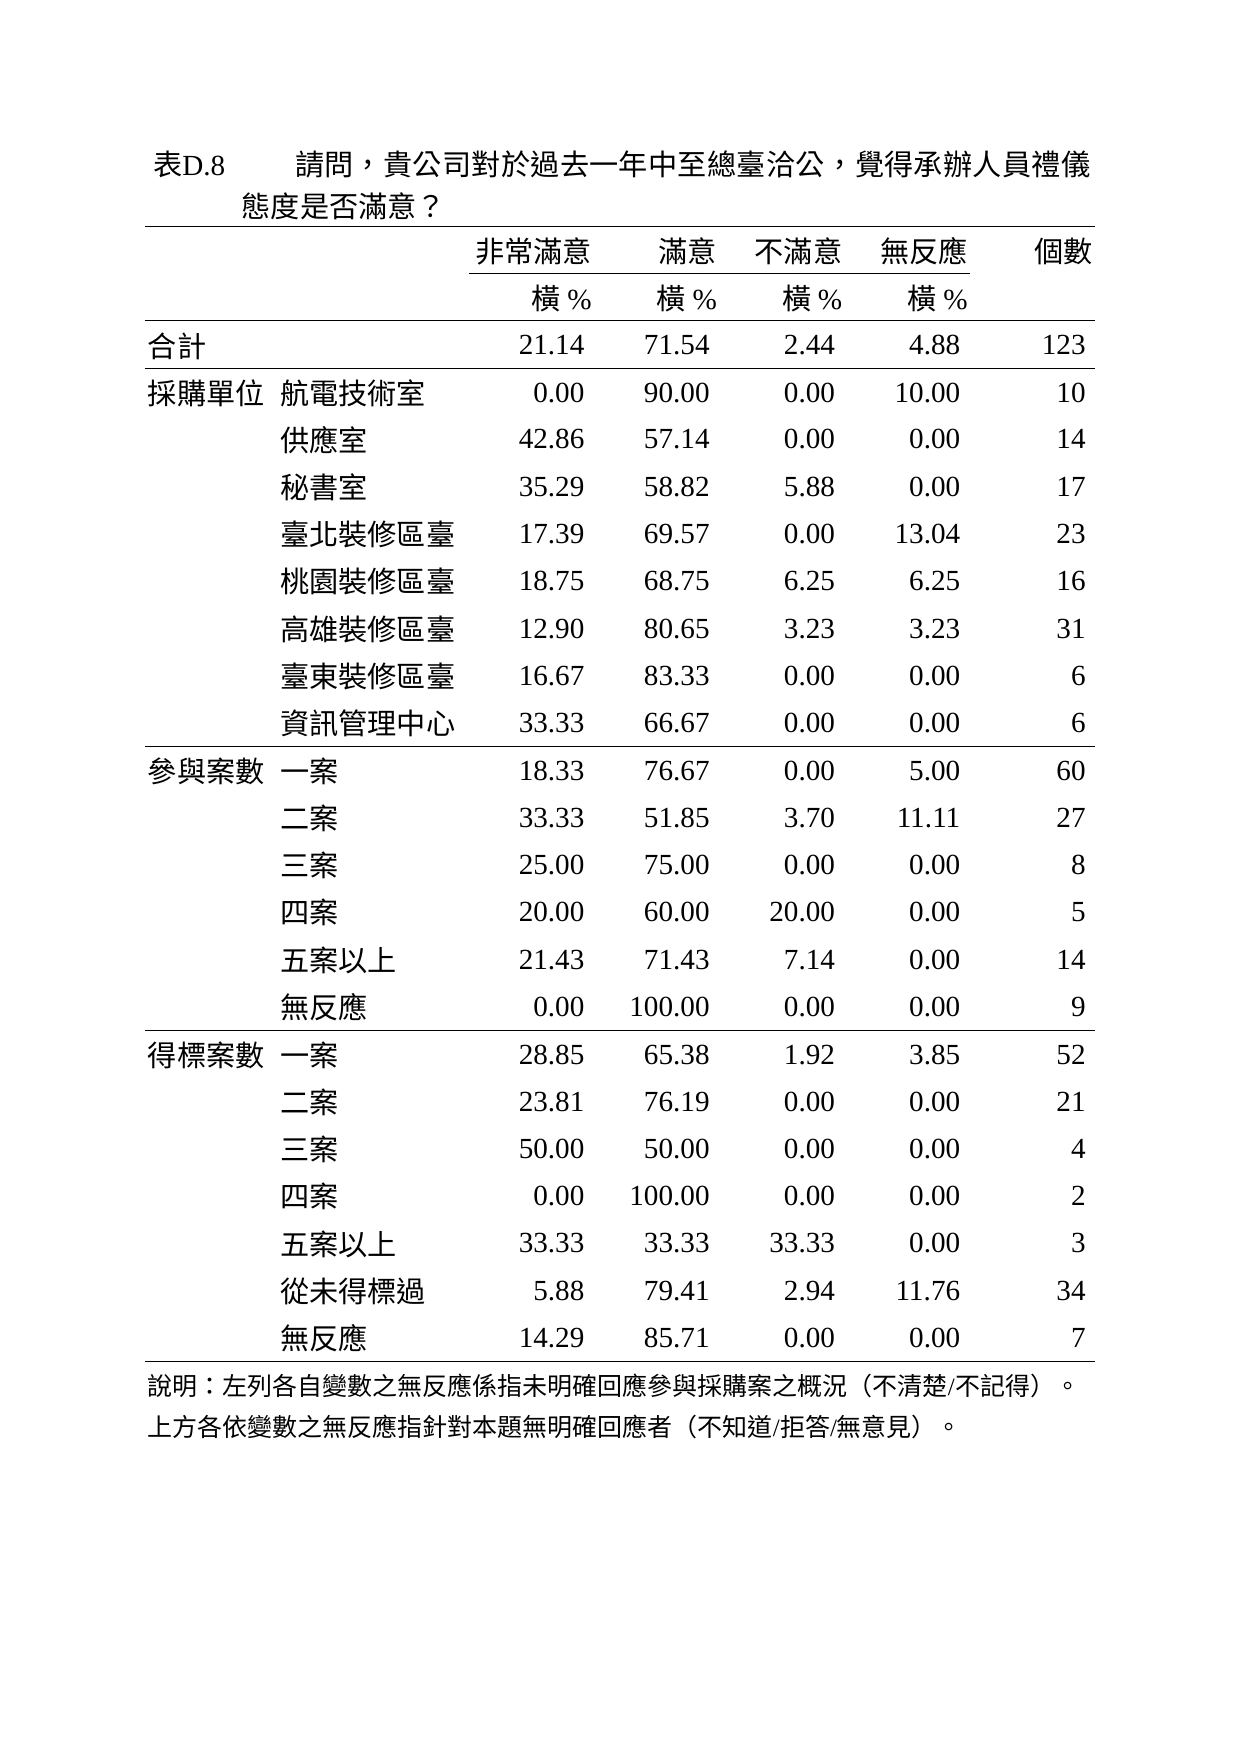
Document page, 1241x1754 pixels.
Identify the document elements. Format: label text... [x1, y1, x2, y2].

table_cell 33.33 [720, 1219, 845, 1266]
table_cell 33.33 [594, 1219, 719, 1266]
table_cell 66.67 [594, 699, 719, 746]
table_cell 一案 [277, 1031, 469, 1077]
table_cell [145, 651, 277, 698]
table_cell [145, 1266, 277, 1313]
table_cell 得標案數 [145, 1031, 277, 1077]
table_cell 五案以上 [277, 935, 469, 982]
table_cell [145, 1171, 277, 1219]
table_cell 0.00 [845, 1171, 970, 1219]
table_cell [145, 982, 277, 1029]
table_cell [145, 273, 277, 320]
text 上方各依變數之無反應指針對本題無明確回應者（不知道/拒答/無意見）。 [148, 1403, 1092, 1445]
table_cell 33.33 [469, 793, 594, 840]
table_cell 16 [970, 557, 1095, 604]
table_cell 0.00 [720, 369, 845, 415]
table_cell [145, 557, 277, 604]
table_cell 6 [970, 699, 1095, 746]
table_cell 6.25 [720, 557, 845, 604]
table_cell 從未得標過 [277, 1266, 469, 1313]
table_cell 68.75 [594, 557, 719, 604]
table_cell 35.29 [469, 462, 594, 509]
table_header [145, 227, 277, 273]
table_cell 0.00 [845, 982, 970, 1029]
table_cell 42.86 [469, 415, 594, 462]
table_cell [145, 935, 277, 982]
table_cell 25.00 [469, 840, 594, 888]
table_cell 69.57 [594, 509, 719, 557]
table_cell 4.88 [845, 321, 970, 367]
table_cell 桃園裝修區臺 [277, 557, 469, 604]
table_cell 1.92 [720, 1031, 845, 1077]
table_cell 0.00 [720, 1313, 845, 1361]
table_cell 0.00 [845, 651, 970, 698]
table_cell 0.00 [845, 1077, 970, 1124]
table_cell 高雄裝修區臺 [277, 604, 469, 651]
table_cell 5.88 [720, 462, 845, 509]
table_cell 11.76 [845, 1266, 970, 1313]
table_header 不滿意 [720, 227, 845, 273]
table_cell 橫 % [594, 274, 719, 320]
table_cell 57.14 [594, 415, 719, 462]
table_cell 11.11 [845, 793, 970, 840]
table_cell 17 [970, 462, 1095, 509]
table_cell 臺北裝修區臺 [277, 509, 469, 557]
table_cell 0.00 [845, 1219, 970, 1266]
table_cell 6 [970, 651, 1095, 698]
list 請問，貴公司對於過去一年中至總臺洽公，覺得承辦人員禮儀態度是否滿意？ [153, 142, 1092, 226]
table_header [277, 227, 469, 273]
table_cell 90.00 [594, 369, 719, 415]
table_cell 三案 [277, 1124, 469, 1171]
table_cell 8 [970, 840, 1095, 888]
table_cell [145, 840, 277, 888]
table_cell 17.39 [469, 509, 594, 557]
table_cell [145, 699, 277, 746]
table_cell 85.71 [594, 1313, 719, 1361]
table_cell 123 [970, 321, 1095, 367]
table_cell 臺東裝修區臺 [277, 651, 469, 698]
table_cell 四案 [277, 888, 469, 935]
table_cell 航電技術室 [277, 369, 469, 415]
table_cell 橫 % [720, 274, 845, 320]
table_cell 2.94 [720, 1266, 845, 1313]
table_cell 14.29 [469, 1313, 594, 1361]
table_cell 6.25 [845, 557, 970, 604]
table_cell 7 [970, 1313, 1095, 1361]
table_header 無反應 [845, 227, 970, 273]
table_cell 71.43 [594, 935, 719, 982]
table_cell [145, 1219, 277, 1266]
table_cell 80.65 [594, 604, 719, 651]
table_cell [145, 1313, 277, 1361]
table_cell 2.44 [720, 321, 845, 367]
table_cell [145, 888, 277, 935]
table_cell 51.85 [594, 793, 719, 840]
table_cell 0.00 [720, 651, 845, 698]
table_cell 0.00 [845, 935, 970, 982]
table_cell [970, 273, 1095, 320]
table_cell 14 [970, 935, 1095, 982]
table_cell 0.00 [720, 982, 845, 1029]
table_cell 二案 [277, 1077, 469, 1124]
table_cell 3.70 [720, 793, 845, 840]
table_cell 21 [970, 1077, 1095, 1124]
table_cell [145, 415, 277, 462]
table_cell 4 [970, 1124, 1095, 1171]
table_cell 21.14 [469, 321, 594, 367]
table_cell 58.82 [594, 462, 719, 509]
table_cell 採購單位 [145, 369, 277, 415]
table_cell 3.23 [720, 604, 845, 651]
table_cell 28.85 [469, 1031, 594, 1077]
table_cell 0.00 [845, 1313, 970, 1361]
table_cell [277, 321, 469, 367]
table_cell 四案 [277, 1171, 469, 1219]
table_cell 橫 % [845, 274, 970, 320]
table_cell 秘書室 [277, 462, 469, 509]
table_cell 18.33 [469, 747, 594, 793]
table_cell 供應室 [277, 415, 469, 462]
table_cell 83.33 [594, 651, 719, 698]
table_cell 14 [970, 415, 1095, 462]
table_cell 無反應 [277, 1313, 469, 1361]
table_cell 20.00 [720, 888, 845, 935]
table_cell [145, 462, 277, 509]
table_cell [145, 793, 277, 840]
table_cell 31 [970, 604, 1095, 651]
table_cell 橫 % [469, 274, 594, 320]
table_cell [277, 273, 469, 320]
table_cell 0.00 [845, 888, 970, 935]
table_cell 參與案數 [145, 747, 277, 793]
table_cell 23 [970, 509, 1095, 557]
table_cell 0.00 [469, 1171, 594, 1219]
text 說明：左列各自變數之無反應係指未明確回應參與採購案之概況（不清楚/不記得）。 [148, 1362, 1092, 1403]
table_cell 0.00 [720, 699, 845, 746]
table_cell 79.41 [594, 1266, 719, 1313]
table_cell 33.33 [469, 1219, 594, 1266]
table_cell 75.00 [594, 840, 719, 888]
table_cell 10 [970, 369, 1095, 415]
table_cell 52 [970, 1031, 1095, 1077]
table_cell 50.00 [469, 1124, 594, 1171]
table_cell 無反應 [277, 982, 469, 1029]
table_cell 100.00 [594, 982, 719, 1029]
table_cell 0.00 [845, 462, 970, 509]
table_cell 76.67 [594, 747, 719, 793]
table_cell 0.00 [720, 509, 845, 557]
table_cell 0.00 [720, 840, 845, 888]
table_cell 合計 [145, 321, 277, 367]
table_cell 一案 [277, 747, 469, 793]
table_cell 65.38 [594, 1031, 719, 1077]
table_cell 0.00 [845, 415, 970, 462]
table_header 個數 [970, 227, 1095, 273]
table_cell [145, 1124, 277, 1171]
table_cell 0.00 [720, 1171, 845, 1219]
table_cell 資訊管理中心 [277, 699, 469, 746]
table_cell 71.54 [594, 321, 719, 367]
table_cell [145, 509, 277, 557]
table_cell 60 [970, 747, 1095, 793]
table_cell 0.00 [720, 747, 845, 793]
table_cell 3 [970, 1219, 1095, 1266]
table_cell 3.85 [845, 1031, 970, 1077]
table_cell 2 [970, 1171, 1095, 1219]
table_cell 0.00 [845, 1124, 970, 1171]
table_cell 三案 [277, 840, 469, 888]
table_header 非常滿意 [469, 227, 594, 273]
table_cell 16.67 [469, 651, 594, 698]
table_cell 0.00 [469, 369, 594, 415]
table_cell 0.00 [720, 415, 845, 462]
table_cell 5.00 [845, 747, 970, 793]
table_cell 20.00 [469, 888, 594, 935]
table_cell 0.00 [845, 699, 970, 746]
table_cell 13.04 [845, 509, 970, 557]
table_cell 50.00 [594, 1124, 719, 1171]
table_cell 10.00 [845, 369, 970, 415]
table_cell 18.75 [469, 557, 594, 604]
table_cell 0.00 [720, 1124, 845, 1171]
table_cell 二案 [277, 793, 469, 840]
table_cell 21.43 [469, 935, 594, 982]
table_cell 0.00 [720, 1077, 845, 1124]
table_cell 0.00 [469, 982, 594, 1029]
table_cell 100.00 [594, 1171, 719, 1219]
table_cell 60.00 [594, 888, 719, 935]
table_cell 12.90 [469, 604, 594, 651]
table_header 滿意 [594, 227, 719, 273]
table_cell 5 [970, 888, 1095, 935]
table_cell 5.88 [469, 1266, 594, 1313]
table_cell 7.14 [720, 935, 845, 982]
table_cell 27 [970, 793, 1095, 840]
table_cell 23.81 [469, 1077, 594, 1124]
table_cell [145, 1077, 277, 1124]
table_cell [145, 604, 277, 651]
table_cell 34 [970, 1266, 1095, 1313]
table_cell 9 [970, 982, 1095, 1029]
table_cell 五案以上 [277, 1219, 469, 1266]
table_cell 76.19 [594, 1077, 719, 1124]
table_cell 3.23 [845, 604, 970, 651]
table_cell 33.33 [469, 699, 594, 746]
table_cell 0.00 [845, 840, 970, 888]
